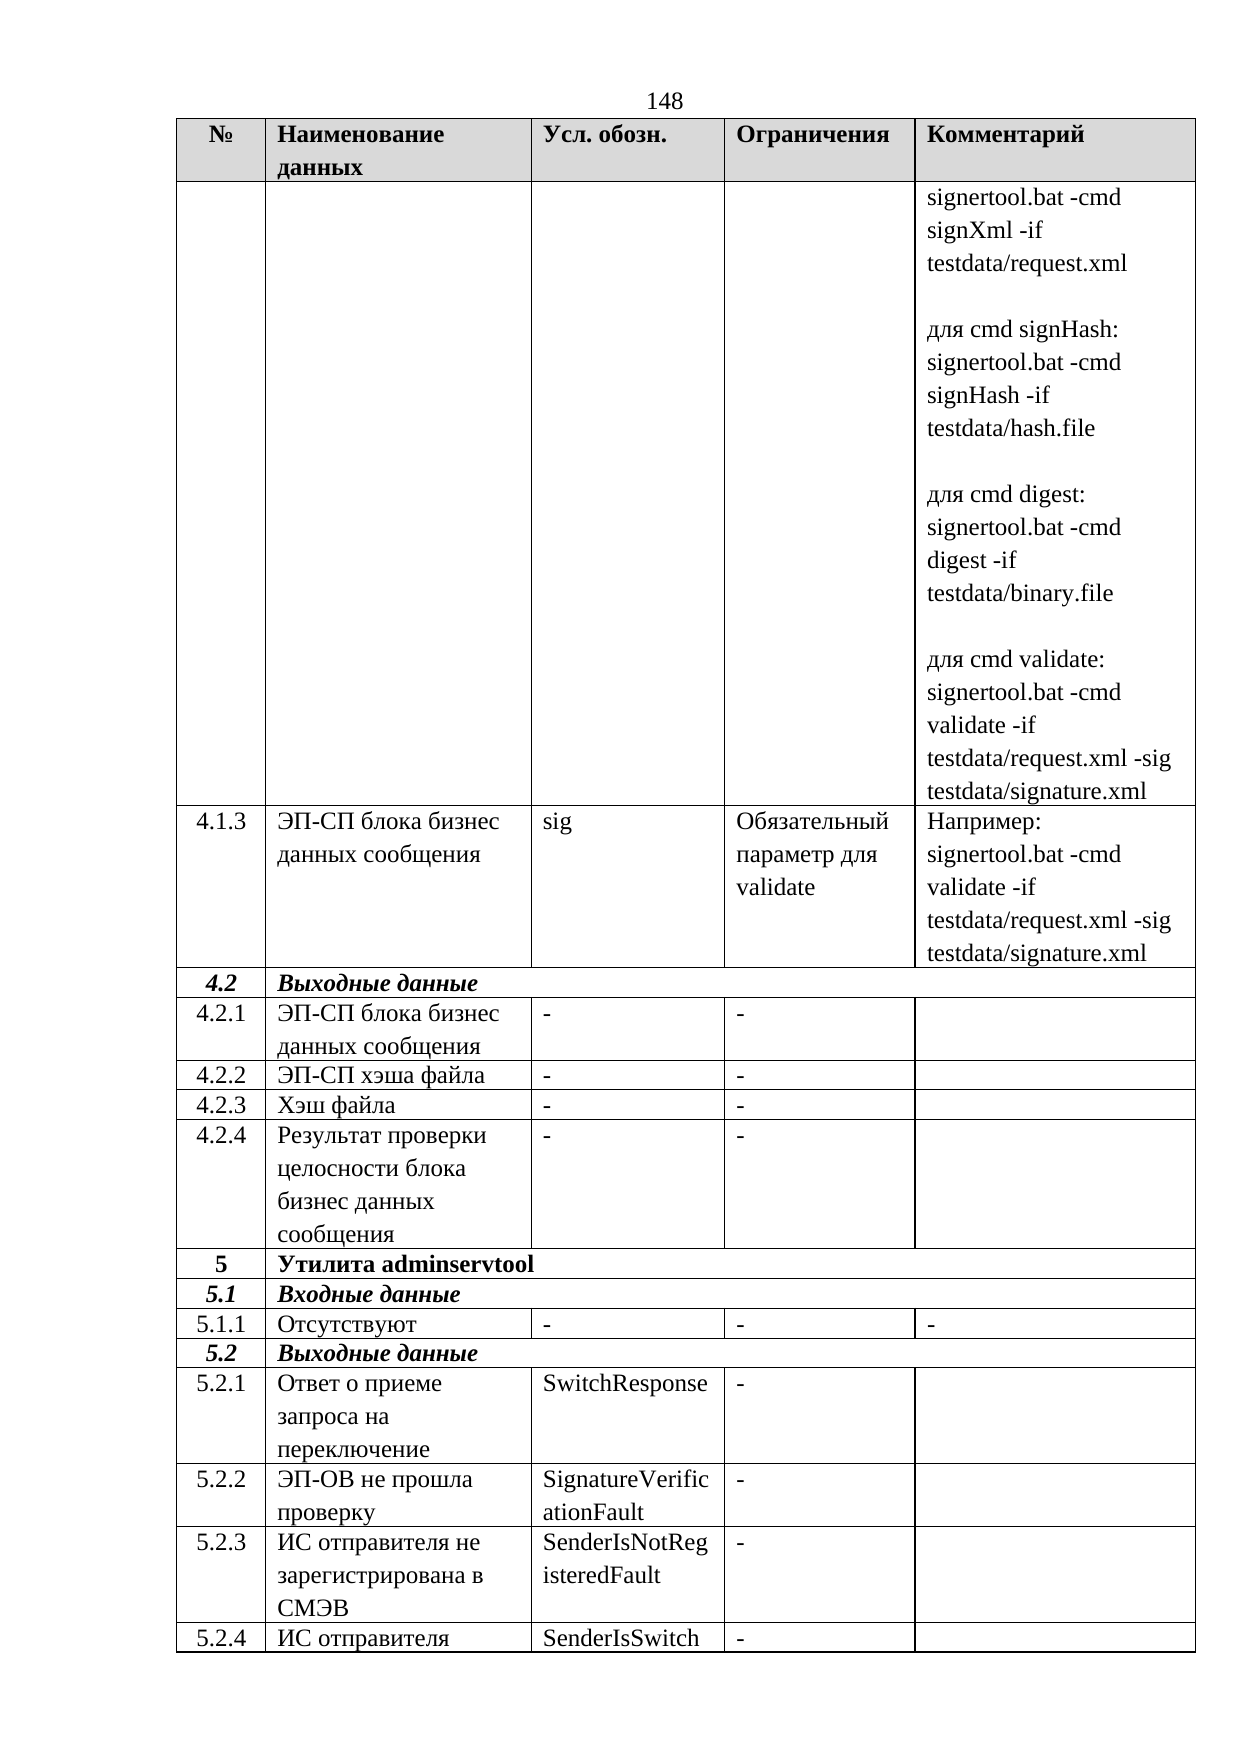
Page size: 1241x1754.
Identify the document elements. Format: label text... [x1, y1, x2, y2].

table_cell [916, 1090, 1195, 1119]
table_cell ИС отправителя не зарегистрирована в СМЭВ [266, 1527, 531, 1622]
table_header № [177, 119, 265, 181]
table_cell Хэш файла [266, 1090, 531, 1119]
table_cell 4.2 [177, 968, 265, 997]
table_cell Ответ о приеме запроса на переключение [266, 1368, 531, 1463]
table_cell signertool.bat -cmd signXml -if testdata/request.xml для сmd signHash: signertool.bat -cmd signHash -if testdata/hash.file для cmd digest: signertool.bat -cmd digest -if testdata/binary.file для cmd validate: signertool.bat -cmd validate -if testdata/request.xml -sig testdata/signature.xml [916, 182, 1195, 805]
table_cell - [725, 1623, 914, 1651]
table_cell - [725, 1120, 914, 1248]
table_cell Результат проверки целосности блока бизнес данных сообщения [266, 1120, 531, 1248]
table_header Наименование данных [266, 119, 531, 181]
table_cell sig [532, 806, 724, 967]
table_cell - [725, 1309, 914, 1337]
table_cell [725, 182, 914, 805]
table_cell 4.1.3 [177, 806, 265, 967]
table_cell SenderIsSwitch [532, 1623, 724, 1651]
table_header Комментарий [916, 119, 1195, 181]
table_cell 4.2.3 [177, 1090, 265, 1119]
table_cell - [725, 1464, 914, 1526]
table_header Усл. обозн. [532, 119, 724, 181]
table_cell 5.2.2 [177, 1464, 265, 1526]
table_cell ИС отправителя [266, 1623, 531, 1651]
table_cell ЭП-ОВ не прошла проверку [266, 1464, 531, 1526]
table_header Ограничения [725, 119, 914, 181]
table_cell 5.1 [177, 1279, 265, 1308]
table_cell [916, 1464, 1195, 1526]
table_cell ЭП-СП блока бизнес данных сообщения [266, 998, 531, 1059]
table_cell 5.2.1 [177, 1368, 265, 1463]
table_cell ЭП-СП блока бизнес данных сообщения [266, 806, 531, 967]
table_cell - [725, 1090, 914, 1119]
table_cell [916, 1061, 1195, 1089]
table_cell - [532, 1309, 724, 1337]
table_cell SwitchResponse [532, 1368, 724, 1463]
table_cell Выходные данные [266, 1339, 1195, 1367]
table_cell [177, 182, 265, 805]
table_cell [916, 1120, 1195, 1248]
table_cell 5.2 [177, 1339, 265, 1367]
table_cell [916, 998, 1195, 1059]
table_cell 5 [177, 1249, 265, 1278]
table_cell - [725, 1527, 914, 1622]
table_cell [916, 1368, 1195, 1463]
table_cell 4.2.2 [177, 1061, 265, 1089]
table_cell - [725, 1061, 914, 1089]
table_cell - [532, 1120, 724, 1248]
table_cell SignatureVerificationFault [532, 1464, 724, 1526]
table_cell [916, 1527, 1195, 1622]
table_cell 5.2.3 [177, 1527, 265, 1622]
table_cell [916, 1623, 1195, 1651]
table_cell 4.2.4 [177, 1120, 265, 1248]
table_cell - [725, 998, 914, 1059]
table_cell - [532, 1061, 724, 1089]
table_cell Обязательный параметр для validate [725, 806, 914, 967]
table_cell Утилита adminservtool [266, 1249, 1195, 1278]
table_cell ЭП-СП хэша файла [266, 1061, 531, 1089]
table_cell 5.2.4 [177, 1623, 265, 1651]
table_cell Например: signertool.bat -cmd validate -if testdata/request.xml -sig testdata/signature.xml [916, 806, 1195, 967]
table_cell Входные данные [266, 1279, 1195, 1308]
table_cell Отсутствуют [266, 1309, 531, 1337]
table_cell - [916, 1309, 1195, 1337]
table_cell - [532, 1090, 724, 1119]
table_cell 4.2.1 [177, 998, 265, 1059]
table_cell 5.1.1 [177, 1309, 265, 1337]
table_cell [532, 182, 724, 805]
table_cell Выходные данные [266, 968, 1195, 997]
table_cell [266, 182, 531, 805]
table_cell SenderIsNotRegisteredFault [532, 1527, 724, 1622]
table_cell - [532, 998, 724, 1059]
table_cell - [725, 1368, 914, 1463]
